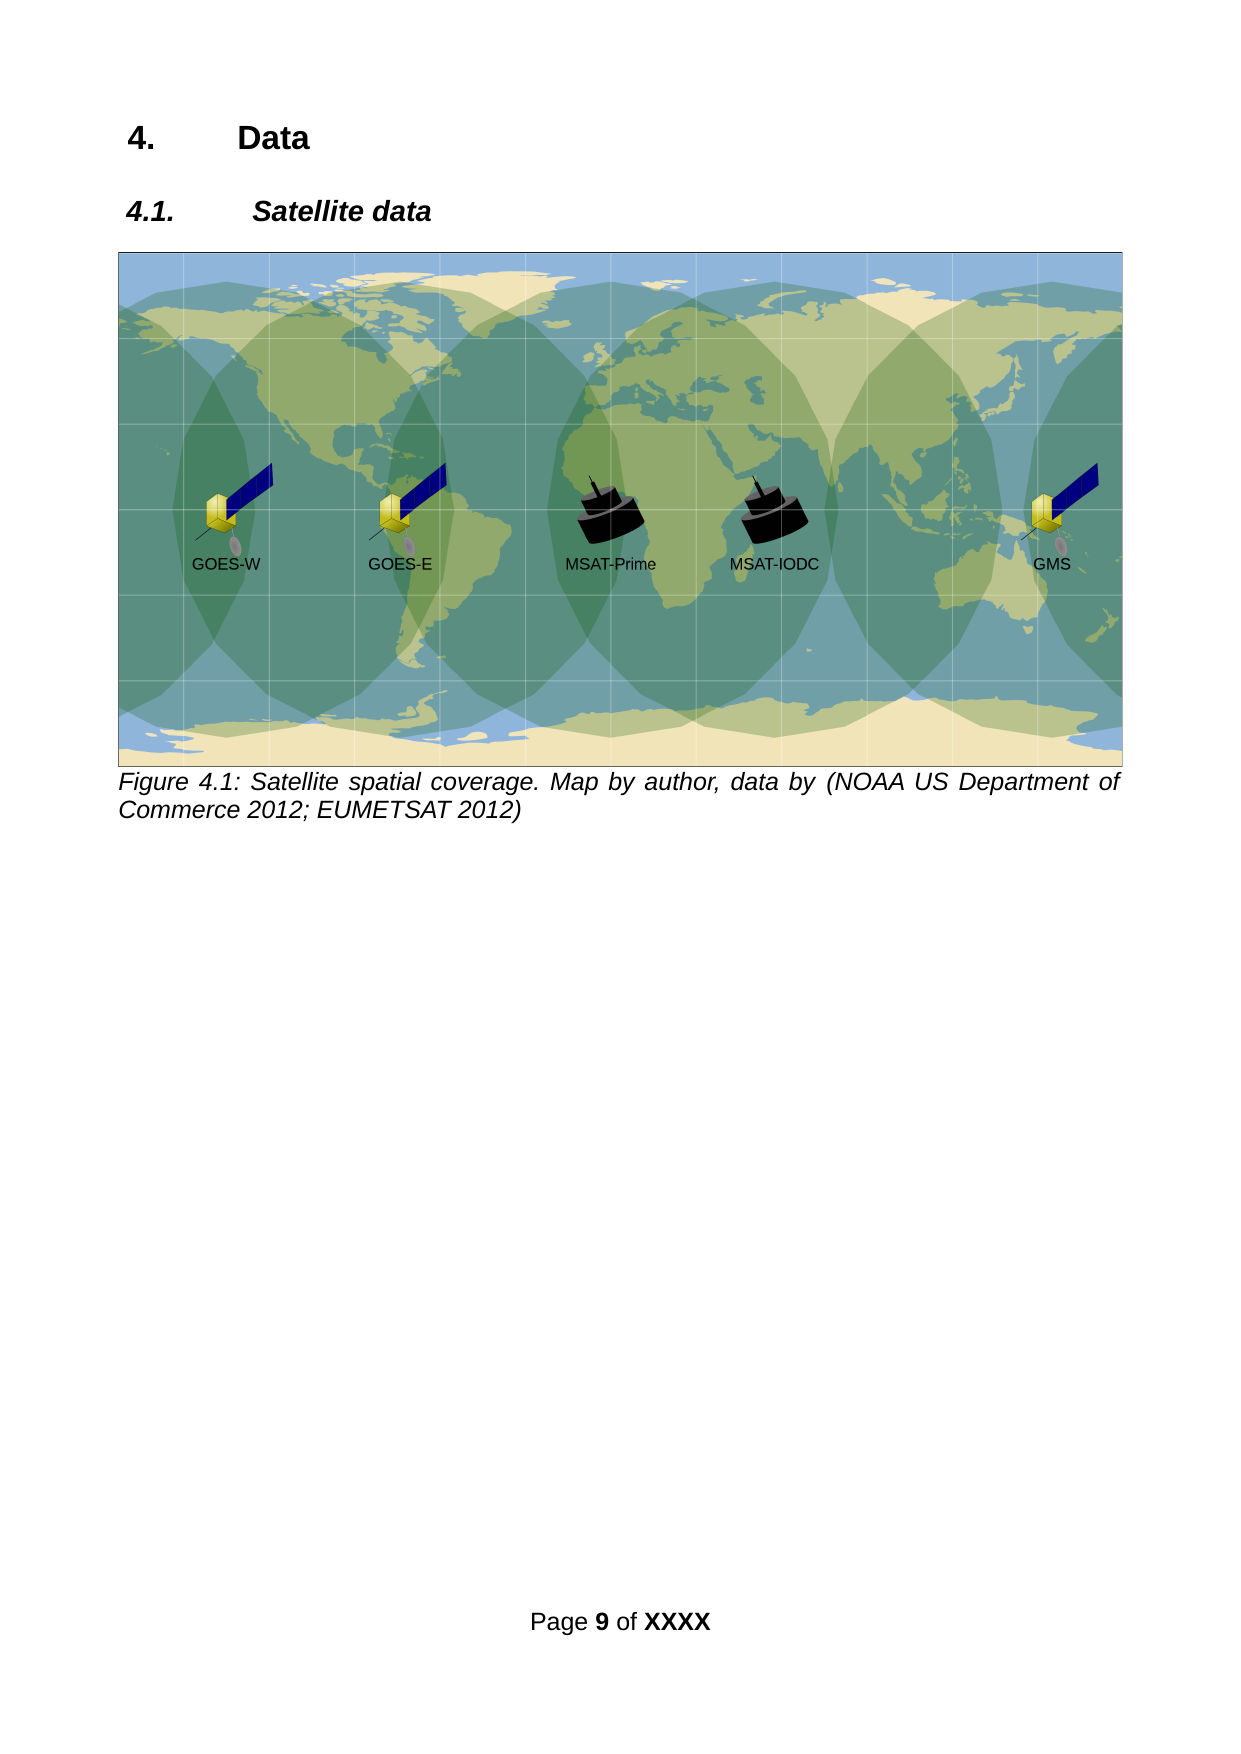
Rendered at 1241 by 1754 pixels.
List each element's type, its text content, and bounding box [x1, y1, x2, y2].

subtitle Satellite data [118, 194, 1122, 228]
subtitle Data [118, 118, 1122, 157]
picture [118, 252, 1123, 767]
text Figure 4.1: Satellite spatial coverage. Map by author, data by (NOAA US Department of Commerce 2012; EUMETSAT 2012) [118, 767, 1122, 824]
